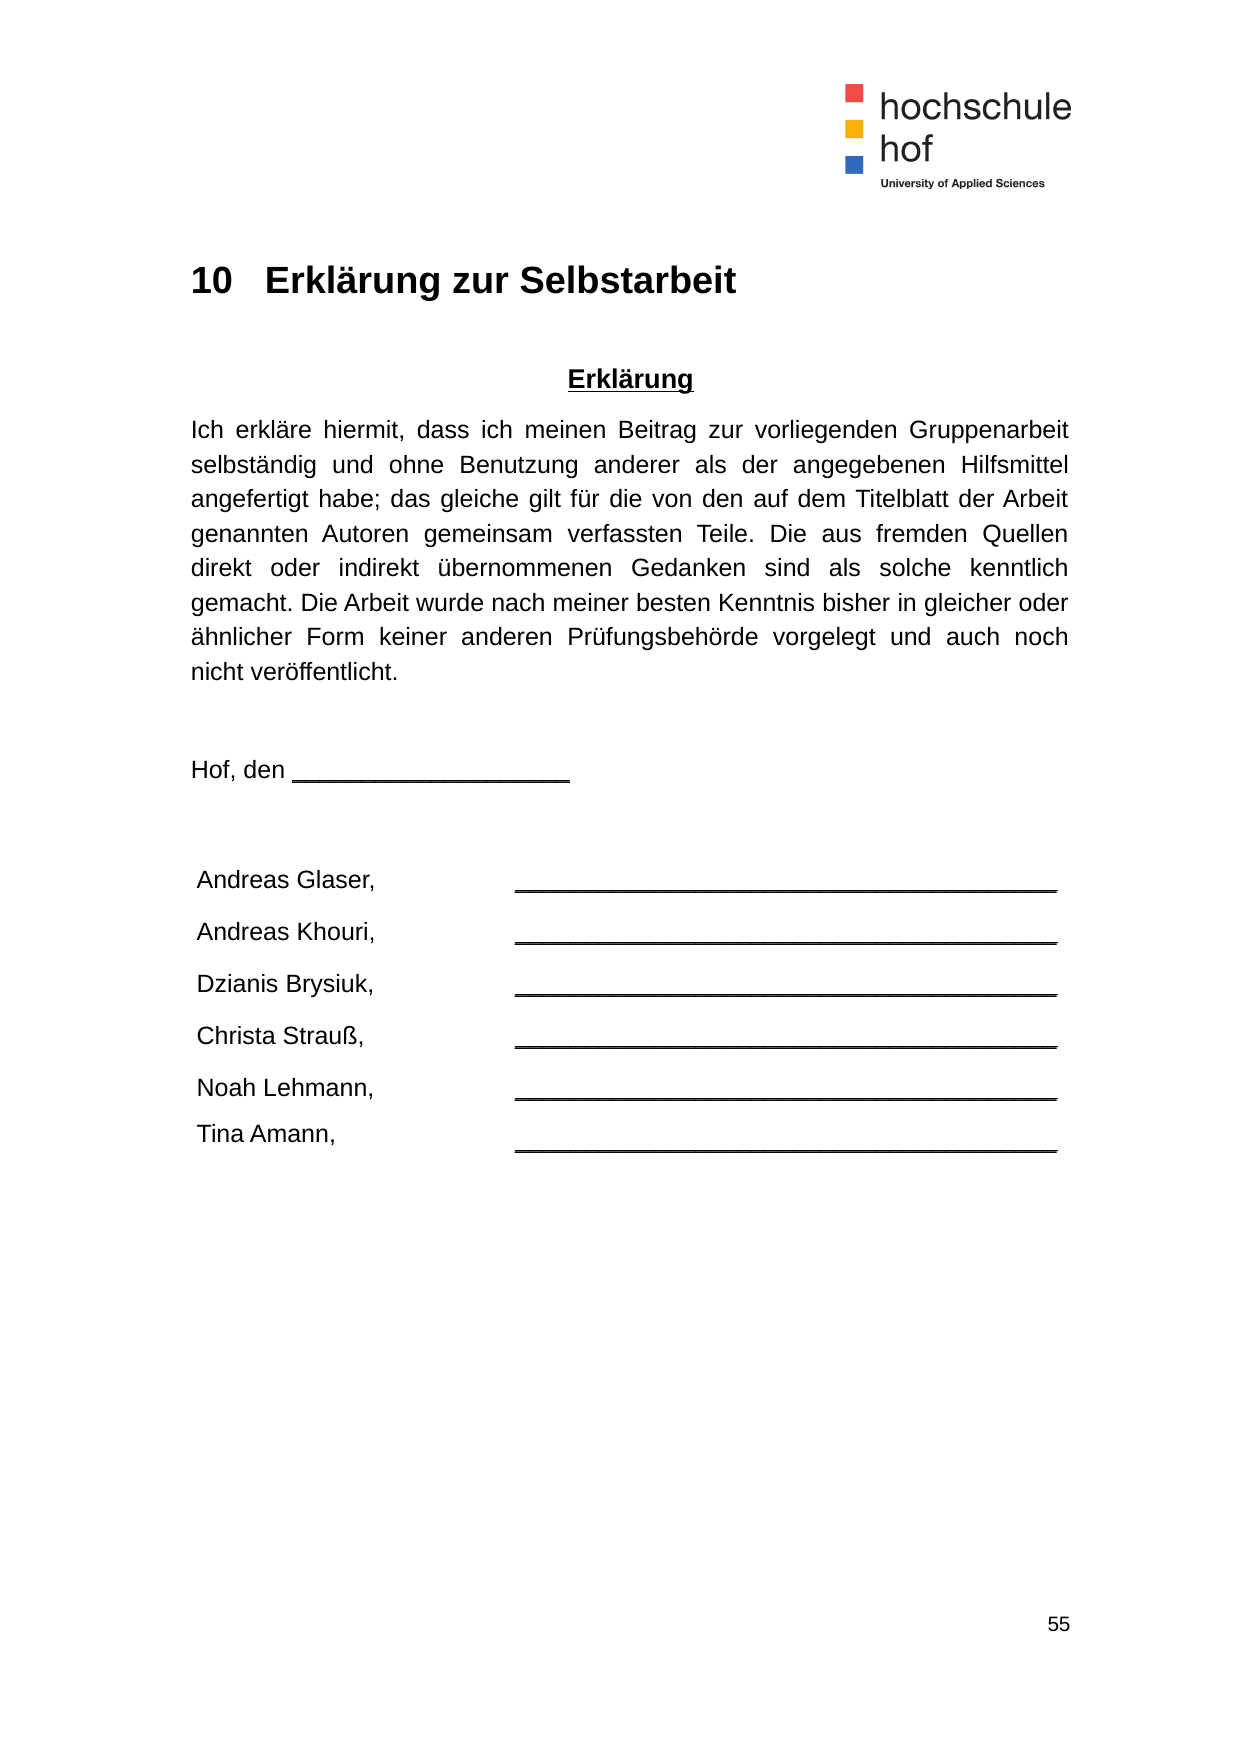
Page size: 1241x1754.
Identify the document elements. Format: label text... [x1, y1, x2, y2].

table_cell _______________________________________ [509, 1009, 1070, 1061]
table_cell Christa Strauß, [191, 1009, 509, 1061]
table_cell Andreas Khouri, [191, 905, 509, 957]
table_cell _______________________________________ [509, 957, 1070, 1009]
text Erklärung [191, 363, 1070, 394]
table_cell Dzianis Brysiuk, [191, 957, 509, 1009]
table_cell _______________________________________ [509, 1061, 1070, 1113]
text Ich erkläre hiermit, dass ich meinen Beitrag zur vorliegenden Gruppenarbeit selbständig und ohne Benutzung anderer als der angegebenen Hilfsmittel angefertigt habe; das gleiche gilt für die von den auf dem Titelblatt der Arbeit genannten Autoren gemeinsam verfassten Teile. Die aus fremden Quellen direkt oder indirekt übernommenen Gedanken sind als solche kenntlich gemacht. Die Arbeit wurde nach meiner besten Kenntnis bisher in gleicher oder ähnlicher Form keiner anderen Prüfungsbehörde vorgelegt und auch noch nicht veröffentlicht. [191, 415, 1070, 686]
picture [845, 84, 1071, 189]
table_header Andreas Glaser, [191, 853, 509, 905]
table_cell Tina Amann, [191, 1114, 509, 1166]
table_cell _______________________________________ [509, 1114, 1070, 1166]
text Hof, den ____________________ [191, 755, 1070, 784]
table_cell _______________________________________ [509, 905, 1070, 957]
table_header _______________________________________ [509, 853, 1070, 905]
table_cell Noah Lehmann, [191, 1061, 509, 1113]
subtitle Erklärung zur Selbstarbeit [191, 258, 1070, 302]
